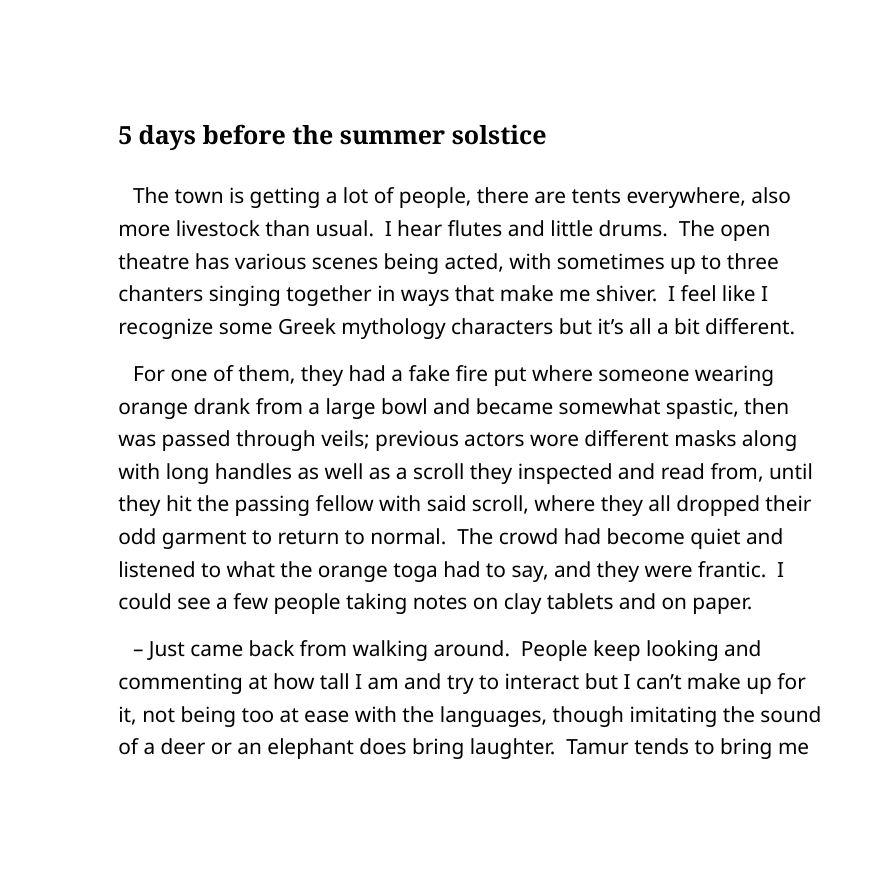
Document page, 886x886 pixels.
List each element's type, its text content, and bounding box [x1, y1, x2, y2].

text – Just came back from walking around. People keep looking and commenting at how tall I am and try to interact but I can’t make up for it, not being too at ease with the languages, though imitating the sound of a deer or an elephant does bring laughter. Tamur tends to bring me [118, 634, 827, 761]
text For one of them, they had a fake fire put where someone wearing orange drank from a large bowl and became somewhat spastic, then was passed through veils; previous actors wore different masks along with long handles as well as a scroll they inspected and read from, until they hit the passing fellow with said scroll, where they all dropped their odd garment to return to normal. The crowd had become quiet and listened to what the orange toga had to say, and they were frantic. I could see a few people taking notes on clay tablets and on paper. [118, 359, 827, 616]
subtitle 5 days before the summer solstice [118, 118, 827, 152]
text The town is getting a lot of people, there are tents everywhere, also more livestock than usual. I hear flutes and little drums. The open theatre has various scenes being acted, with sometimes up to three chanters singing together in ways that make me shiver. I feel like I recognize some Greek mythology characters but it’s all a bit different. [118, 182, 827, 340]
